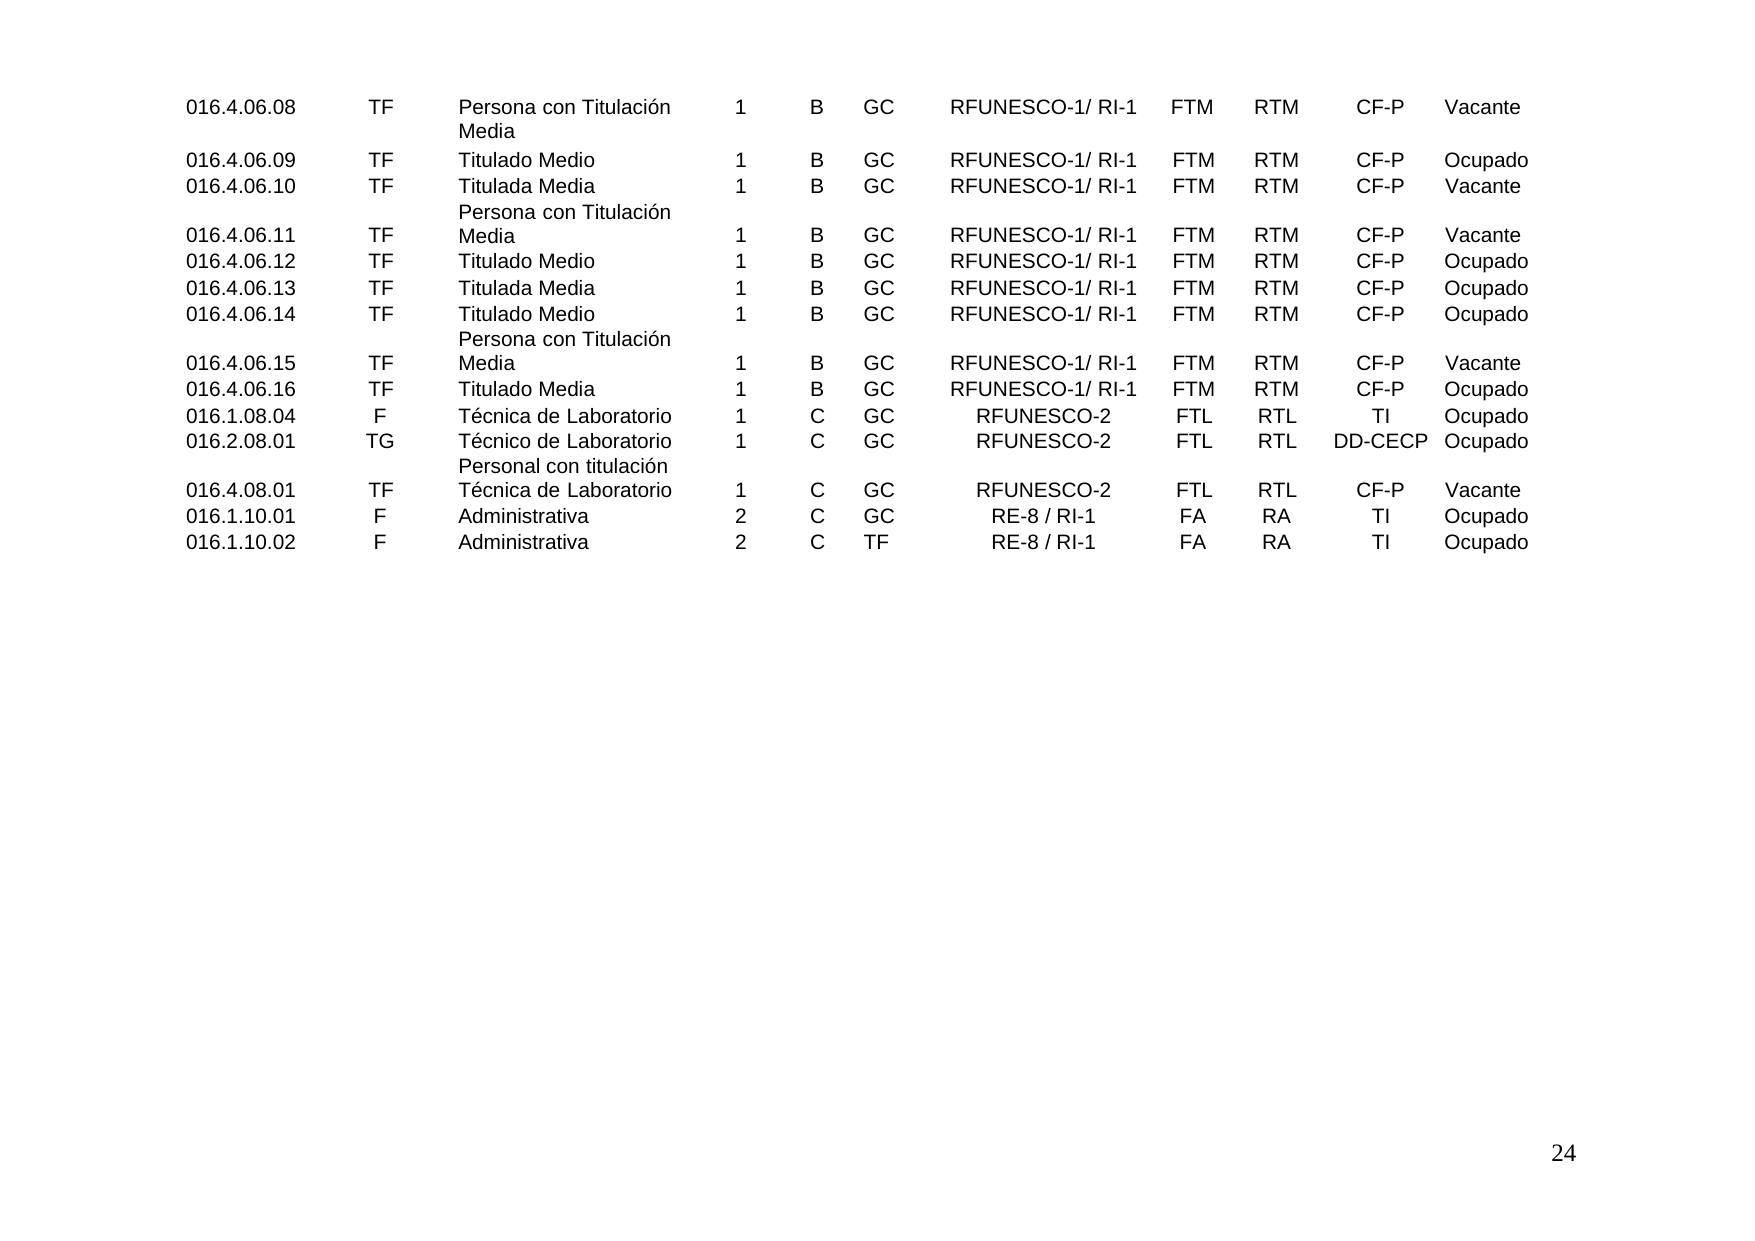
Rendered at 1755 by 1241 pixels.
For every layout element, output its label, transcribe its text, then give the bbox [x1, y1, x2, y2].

table_cell Vacante [1436, 96, 1545, 121]
table_cell FTM [1155, 96, 1226, 121]
table_header [778, 121, 844, 147]
table_cell RTM [1235, 175, 1317, 201]
table_cell RFUNESCO-1/ RI-1 [923, 201, 1155, 249]
table_cell FTL [1155, 430, 1235, 455]
table_cell Vacante [1438, 201, 1535, 249]
table_cell Vacante [1438, 175, 1535, 201]
table_cell CF-P [1318, 328, 1438, 377]
table_cell TI [1318, 531, 1438, 556]
table_cell 016.4.06.10 [181, 175, 329, 201]
table_cell C [778, 403, 844, 430]
table_cell 1 [703, 455, 778, 504]
table_cell C [778, 531, 844, 556]
table_cell 016.1.10.02 [181, 531, 329, 556]
table_cell 1 [703, 175, 778, 201]
table_cell GC [844, 455, 922, 504]
table_cell Titulado Media [427, 377, 703, 403]
table_cell 016.4.06.13 [181, 275, 329, 302]
table_cell RE-8 / RI-1 [923, 504, 1155, 531]
table_cell RTL [1235, 455, 1317, 504]
table_cell B [778, 249, 844, 275]
table_cell TF [330, 147, 427, 175]
table_cell RTM [1235, 328, 1317, 377]
table_cell FTM [1155, 201, 1235, 249]
table_cell Titulado Medio [427, 249, 703, 275]
table_cell 1 [703, 403, 778, 430]
table_header Media [427, 121, 703, 147]
table_cell RA [1235, 504, 1317, 531]
table_header [181, 121, 329, 147]
table_cell GC [844, 377, 922, 403]
table_cell 1 [703, 275, 778, 302]
table_cell GC [844, 175, 922, 201]
table_cell TF [330, 377, 427, 403]
table_cell Ocupado [1438, 249, 1535, 275]
table_header [703, 121, 778, 147]
table_cell TF [330, 328, 427, 377]
table_cell F [330, 403, 427, 430]
table_cell Titulada Media [427, 275, 703, 302]
table_cell FTM [1155, 147, 1235, 175]
table_cell 2 [703, 531, 778, 556]
table_cell CF-P [1318, 455, 1438, 504]
table_cell B [778, 302, 844, 328]
table_cell RTL [1235, 403, 1317, 430]
table_cell B [778, 175, 844, 201]
table_cell DD-CECP [1318, 430, 1438, 455]
table_cell Persona con Titulación [451, 96, 699, 121]
table_cell Técnico de Laboratorio [427, 430, 703, 455]
table_cell Administrativa [427, 531, 703, 556]
table_cell FTL [1155, 403, 1235, 430]
table_cell FA [1155, 504, 1235, 531]
table_cell Persona con Titulación Media [427, 201, 703, 249]
table_cell C [778, 455, 844, 504]
table_cell C [778, 430, 844, 455]
table_cell RTM [1235, 377, 1317, 403]
table_cell Vacante [1438, 455, 1535, 504]
table_cell B [778, 147, 844, 175]
table_cell CF-P [1318, 201, 1438, 249]
table_cell RFUNESCO-1/ RI-1 [923, 377, 1155, 403]
table_cell GC [844, 249, 922, 275]
table_cell Titulado Medio [427, 302, 703, 328]
table_cell RTM [1235, 249, 1317, 275]
table_cell CF-P [1318, 377, 1438, 403]
table_cell FA [1155, 531, 1235, 556]
table_cell TF [330, 175, 427, 201]
table_cell 016.4.06.11 [181, 201, 329, 249]
table_header [1318, 121, 1438, 147]
table_cell TF [330, 249, 427, 275]
table_cell Titulado Medio [427, 147, 703, 175]
table_cell Ocupado [1438, 403, 1535, 430]
table_cell B [778, 275, 844, 302]
table_cell Ocupado [1438, 275, 1535, 302]
table_cell 1 [703, 147, 778, 175]
table_cell 1 [703, 201, 778, 249]
table_cell 1 [703, 249, 778, 275]
table_cell CF-P [1324, 96, 1436, 121]
table_cell 016.4.06.09 [181, 147, 329, 175]
table_cell F [330, 531, 427, 556]
table_cell Ocupado [1438, 147, 1535, 175]
table_cell Administrativa [427, 504, 703, 531]
table_cell 016.4.06.08 [181, 96, 305, 121]
table_cell RFUNESCO-2 [923, 455, 1155, 504]
table_cell RTM [1235, 275, 1317, 302]
table_cell GC [844, 430, 922, 455]
table_cell 1 [703, 430, 778, 455]
table_cell CF-P [1318, 275, 1438, 302]
table_header [1438, 121, 1535, 147]
table_cell B [778, 377, 844, 403]
table_cell 016.4.06.12 [181, 249, 329, 275]
table_cell Persona con Titulación Media [427, 328, 703, 377]
table_cell GC [844, 275, 922, 302]
table_cell FTM [1155, 302, 1235, 328]
table_cell GC [844, 201, 922, 249]
table_cell Vacante [1438, 328, 1535, 377]
table_cell RFUNESCO-2 [923, 403, 1155, 430]
table_cell Ocupado [1438, 302, 1535, 328]
table_cell RFUNESCO-2 [923, 430, 1155, 455]
table_cell 1 [699, 96, 777, 121]
table_cell RFUNESCO-1/ RI-1 [923, 328, 1155, 377]
table_cell TI [1318, 504, 1438, 531]
table_cell 1 [703, 302, 778, 328]
table_cell RTM [1226, 96, 1324, 121]
table_cell FTM [1155, 275, 1235, 302]
table_cell RFUNESCO-1/ RI-1 [923, 249, 1155, 275]
table_cell 016.4.06.15 [181, 328, 329, 377]
table_header [1155, 121, 1235, 147]
table_cell 016.1.08.04 [181, 403, 329, 430]
table_cell TF [330, 201, 427, 249]
table_cell RE-8 / RI-1 [923, 531, 1155, 556]
table_cell RTM [1235, 147, 1317, 175]
table_cell Titulada Media [427, 175, 703, 201]
table_cell 016.4.08.01 [181, 455, 329, 504]
table_cell RFUNESCO-1/ RI-1 [923, 275, 1155, 302]
table_cell 016.2.08.01 [181, 430, 329, 455]
table_cell TI [1318, 403, 1438, 430]
table_cell Ocupado [1438, 430, 1535, 455]
table_cell B [777, 96, 849, 121]
table_cell 016.4.06.16 [181, 377, 329, 403]
table_cell FTM [1155, 249, 1235, 275]
table_cell Ocupado [1438, 531, 1535, 556]
table_cell F [330, 504, 427, 531]
table_cell TF [330, 275, 427, 302]
table_cell C [778, 504, 844, 531]
table_cell Técnica de Laboratorio [427, 403, 703, 430]
table_cell GC [844, 147, 922, 175]
table_cell RTL [1235, 430, 1317, 455]
table_cell RFUNESCO-1/ RI-1 [923, 175, 1155, 201]
table_cell RTM [1235, 302, 1317, 328]
table_cell TF [305, 96, 451, 121]
table_cell GC [844, 504, 922, 531]
table_cell CF-P [1318, 249, 1438, 275]
table_cell GC [844, 302, 922, 328]
table_cell RTM [1235, 201, 1317, 249]
table_cell CF-P [1318, 302, 1438, 328]
table_cell B [778, 328, 844, 377]
table_cell TG [330, 430, 427, 455]
table_cell Ocupado [1438, 504, 1535, 531]
table_cell FTM [1155, 175, 1235, 201]
table_cell FTL [1155, 455, 1235, 504]
table_cell FTM [1155, 328, 1235, 377]
table_cell FTM [1155, 377, 1235, 403]
table_header [1235, 121, 1317, 147]
table_cell Ocupado [1438, 377, 1535, 403]
table_header [330, 121, 427, 147]
table_cell RFUNESCO-1/ RI-1 [925, 96, 1155, 121]
table_cell 1 [703, 377, 778, 403]
table_cell GC [844, 403, 922, 430]
table_cell 016.4.06.14 [181, 302, 329, 328]
table_cell TF [330, 302, 427, 328]
table_cell TF [330, 455, 427, 504]
table_cell 016.1.10.01 [181, 504, 329, 531]
table_cell 1 [703, 328, 778, 377]
table_cell CF-P [1318, 175, 1438, 201]
table_cell Personal con titulación Técnica de Laboratorio [427, 455, 703, 504]
table_cell GC [849, 96, 925, 121]
table_cell RA [1235, 531, 1317, 556]
table_cell RFUNESCO-1/ RI-1 [923, 147, 1155, 175]
table_cell 2 [703, 504, 778, 531]
table_cell CF-P [1318, 147, 1438, 175]
table_cell B [778, 201, 844, 249]
table_header [923, 121, 1155, 147]
table_header [844, 121, 922, 147]
table_cell GC [844, 328, 922, 377]
table_cell TF [844, 531, 922, 556]
table_cell RFUNESCO-1/ RI-1 [923, 302, 1155, 328]
